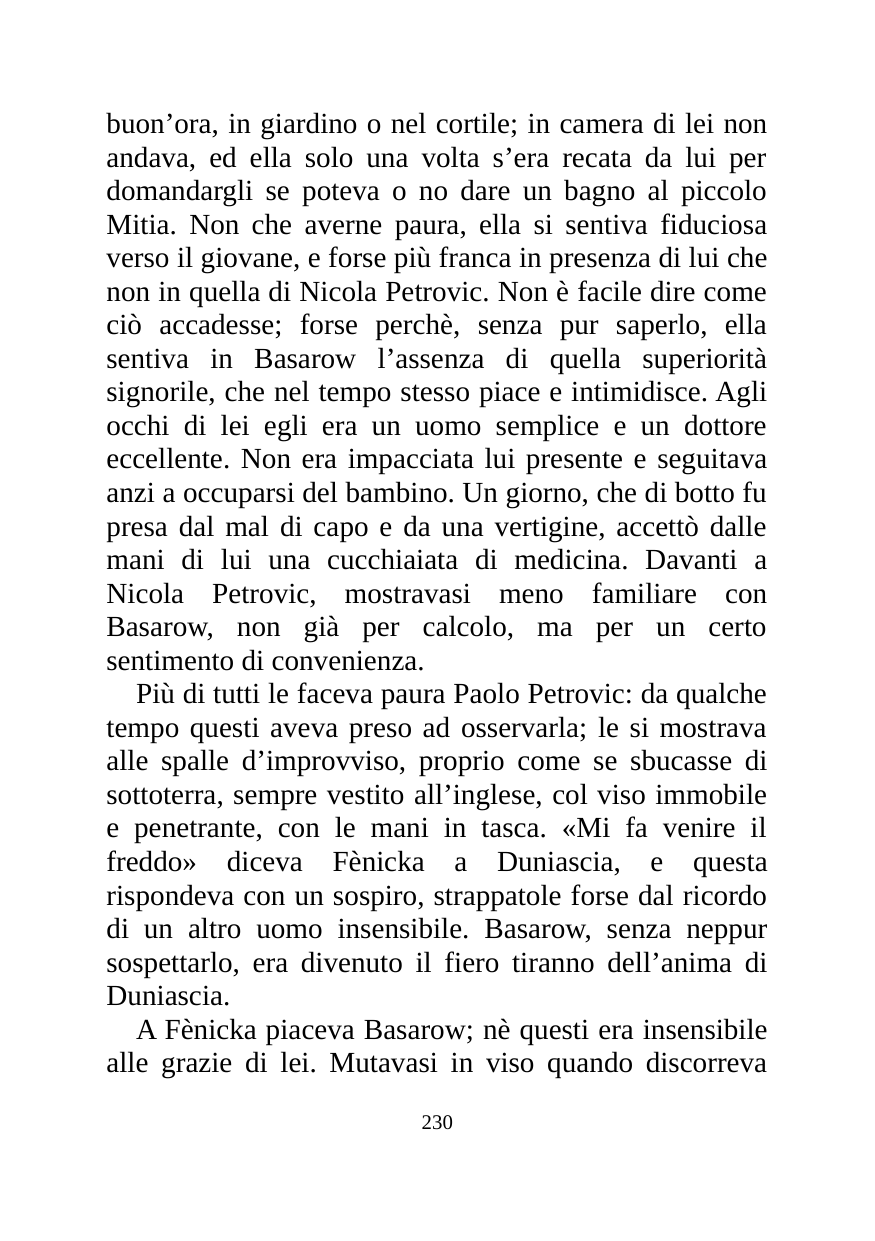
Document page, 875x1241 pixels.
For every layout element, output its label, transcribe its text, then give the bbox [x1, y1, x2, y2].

text buon’ora, in giardino o nel cortile; in camera di lei non andava, ed ella solo una volta s’era recata da lui per domandargli se poteva o no dare un bagno al piccolo Mitia. Non che averne paura, ella si sentiva fiduciosa verso il giovane, e forse più franca in presenza di lui che non in quella di Nicola Petrovic. Non è facile dire come ciò accadesse; forse perchè, senza pur saperlo, ella sentiva in Basarow l’assenza di quella superiorità signorile, che nel tempo stesso piace e intimidisce. Agli occhi di lei egli era un uomo semplice e un dottore eccellente. Non era impacciata lui presente e seguitava anzi a occuparsi del bambino. Un giorno, che di botto fu presa dal mal di capo e da una vertigine, accettò dalle mani di lui una cucchiaiata di medicina. Davanti a Nicola Petrovic, mostravasi meno familiare con Basarow, non già per calcolo, ma per un certo sentimento di convenienza. [106, 106, 768, 676]
text Più di tutti le faceva paura Paolo Petrovic: da qualche tempo questi aveva preso ad osservarla; le si mostrava alle spalle d’improvviso, proprio come se sbucasse di sottoterra, sempre vestito all’inglese, col viso immobile e penetrante, con le mani in tasca. «Mi fa venire il freddo» diceva Fènicka a Duniascia, e questa rispondeva con un sospiro, strappatole forse dal ricordo di un altro uomo insensibile. Basarow, senza neppur sospettarlo, era divenuto il fiero tiranno dell’anima di Duniascia. [106, 676, 768, 1012]
text A Fènicka piaceva Basarow; nè questi era insensibile alle grazie di lei. Mutavasi in viso quando discorreva [106, 1012, 768, 1079]
